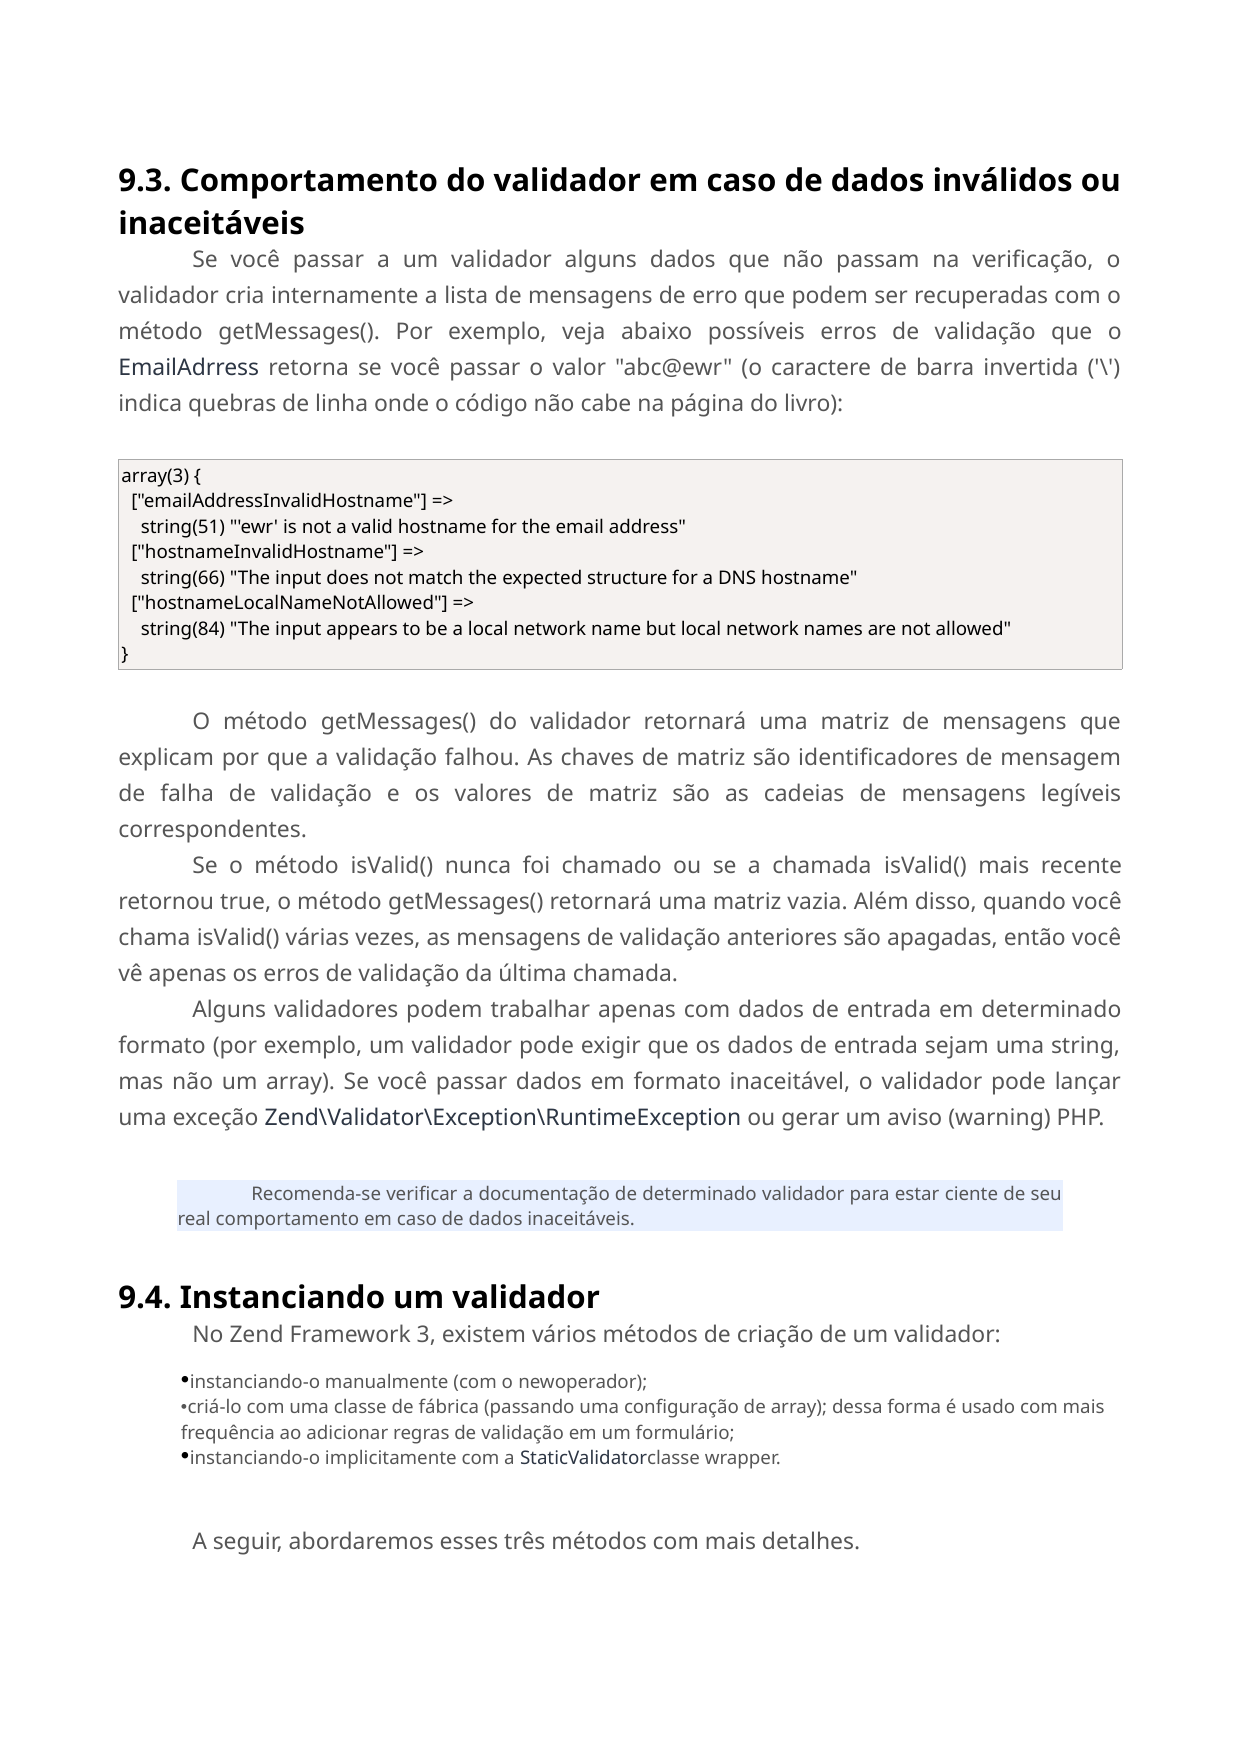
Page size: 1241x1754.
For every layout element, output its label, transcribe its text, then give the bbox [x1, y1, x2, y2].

subtitle 9.3. Comportamento do validador em caso de dados inválidos ou inaceitáveis [118, 158, 1122, 243]
text Se o método isValid() nunca foi chamado ou se a chamada isValid() mais recente retornou true, o método getMessages() retornará uma matriz vazia. Além disso, quando você chama isValid() várias vezes, as mensagens de validação anteriores são apagadas, então você vê apenas os erros de validação da última chamada. [118, 849, 1122, 988]
text O método getMessages() do validador retornará uma matriz de mensagens que explicam por que a validação falhou. As chaves de matriz são identificadores de mensagem de falha de validação e os valores de matriz são as cadeias de mensagens legíveis correspondentes. [118, 705, 1122, 844]
text string(84) "The input appears to be a local network name but local network names are not allowed" [119, 612, 1122, 638]
text array(3) { [119, 460, 1122, 484]
text ["hostnameInvalidHostname"] => [119, 536, 1122, 561]
text Se você passar a um validador alguns dados que não passam na verificação, o validador cria internamente a lista de mensagens de erro que podem ser recuperadas com o método getMessages(). Por exemplo, veja abaixo possíveis erros de validação que o EmailAdrress retorna se você passar o valor "abc@ewr" (o caractere de barra invertida ('\') indica quebras de linha onde o código não cabe na página do livro): [118, 243, 1122, 418]
text No Zend Framework 3, existem vários métodos de criação de um validador: [118, 1318, 1122, 1349]
list criá-lo com uma classe de fábrica (passando uma configuração de array); dessa forma é usado com mais frequência ao adicionar regras de validação em um formulário; [118, 1394, 1122, 1445]
list instanciando-o implicitamente com a StaticValidatorclasse wrapper. [118, 1445, 1122, 1470]
text ["emailAddressInvalidHostname"] => [119, 484, 1122, 510]
text string(66) "The input does not match the expected structure for a DNS hostname" [119, 561, 1122, 587]
text Alguns validadores podem trabalhar apenas com dados de entrada em determinado formato (por exemplo, um validador pode exigir que os dados de entrada sejam uma string, mas não um array). Se você passar dados em formato inaceitável, o validador pode lançar uma exceção Zend\Validator\Exception\RuntimeException ou gerar um aviso (warning) PHP. [118, 993, 1122, 1132]
subtitle 9.4. Instanciando um validador [118, 1275, 1122, 1318]
text } [119, 638, 1122, 669]
text Recomenda-se verificar a documentação de determinado validador para estar ciente de seu real comportamento em caso de dados inaceitáveis. [177, 1180, 1063, 1231]
text ["hostnameLocalNameNotAllowed"] => [119, 587, 1122, 612]
text string(51) "'ewr' is not a valid hostname for the email address" [119, 510, 1122, 536]
list instanciando-o manualmente (com o newoperador); [118, 1368, 1122, 1394]
text A seguir, abordaremos esses três métodos com mais detalhes. [118, 1525, 1122, 1556]
